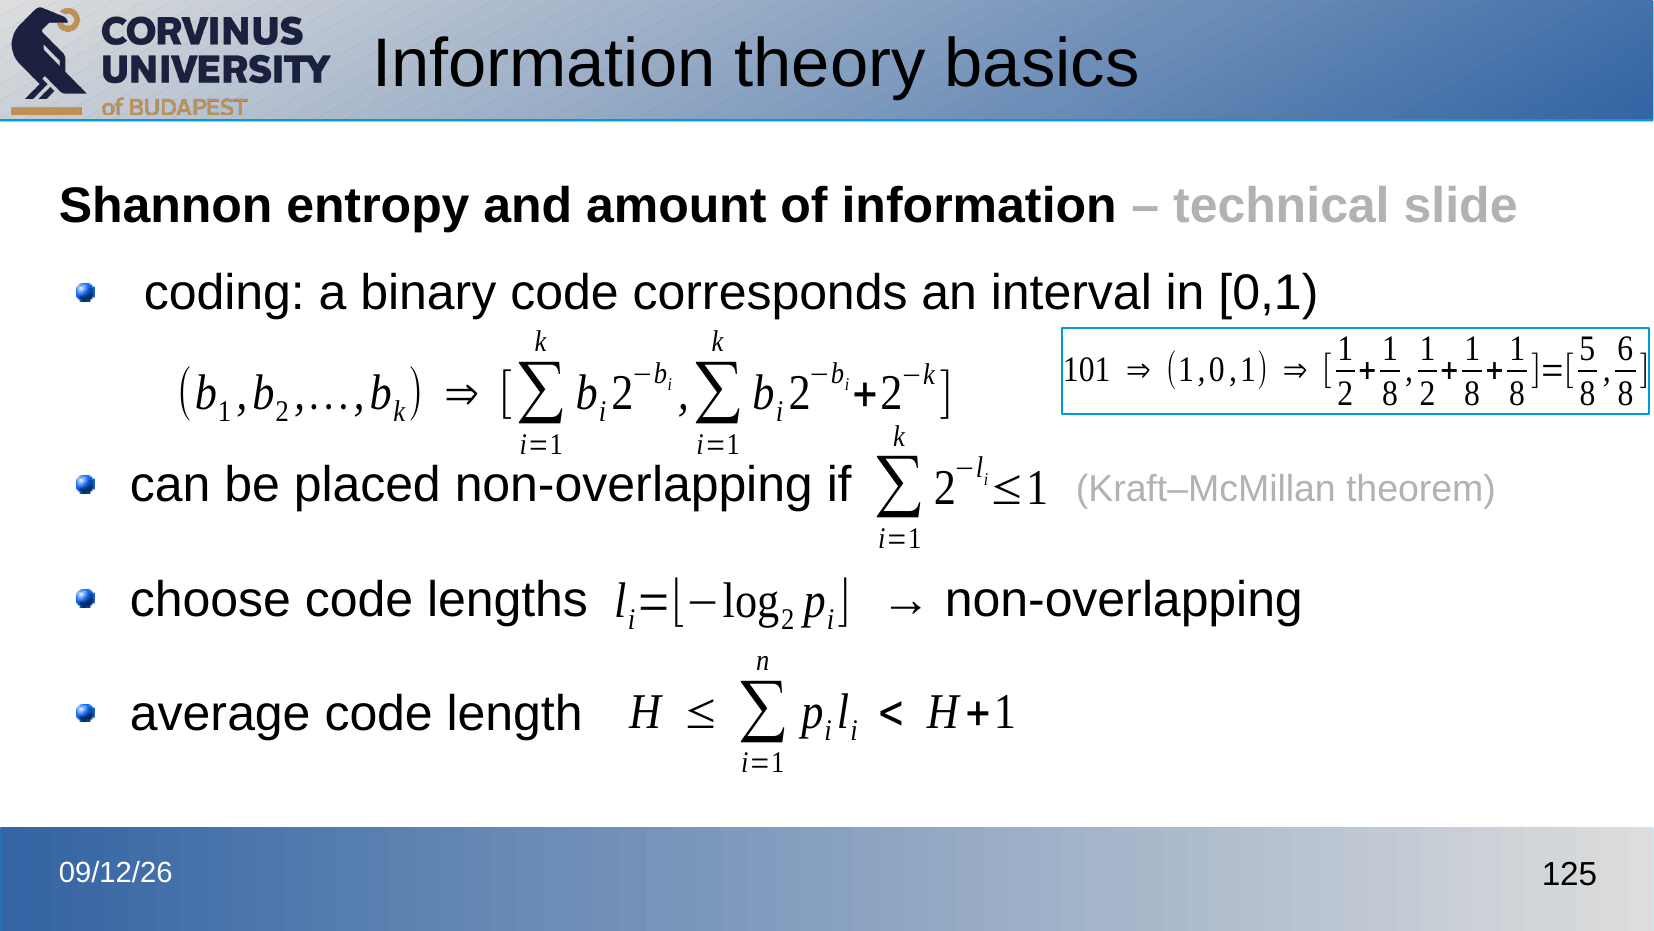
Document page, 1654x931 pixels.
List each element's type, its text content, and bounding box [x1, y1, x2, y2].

chart [614, 572, 850, 636]
chart [177, 324, 1048, 556]
picture [11, 7, 331, 115]
title Information theory basics [372, 23, 1625, 103]
chart [626, 643, 1016, 780]
list Shannon entropy and amount of information – technical slide coding: a binary code corresponds an interval in [0,1) can be placed non-overlapping if (Kraft–McMillan theorem) choose code lengths → non-overlapping average code length [59, 177, 1595, 768]
chart [1062, 329, 1649, 414]
